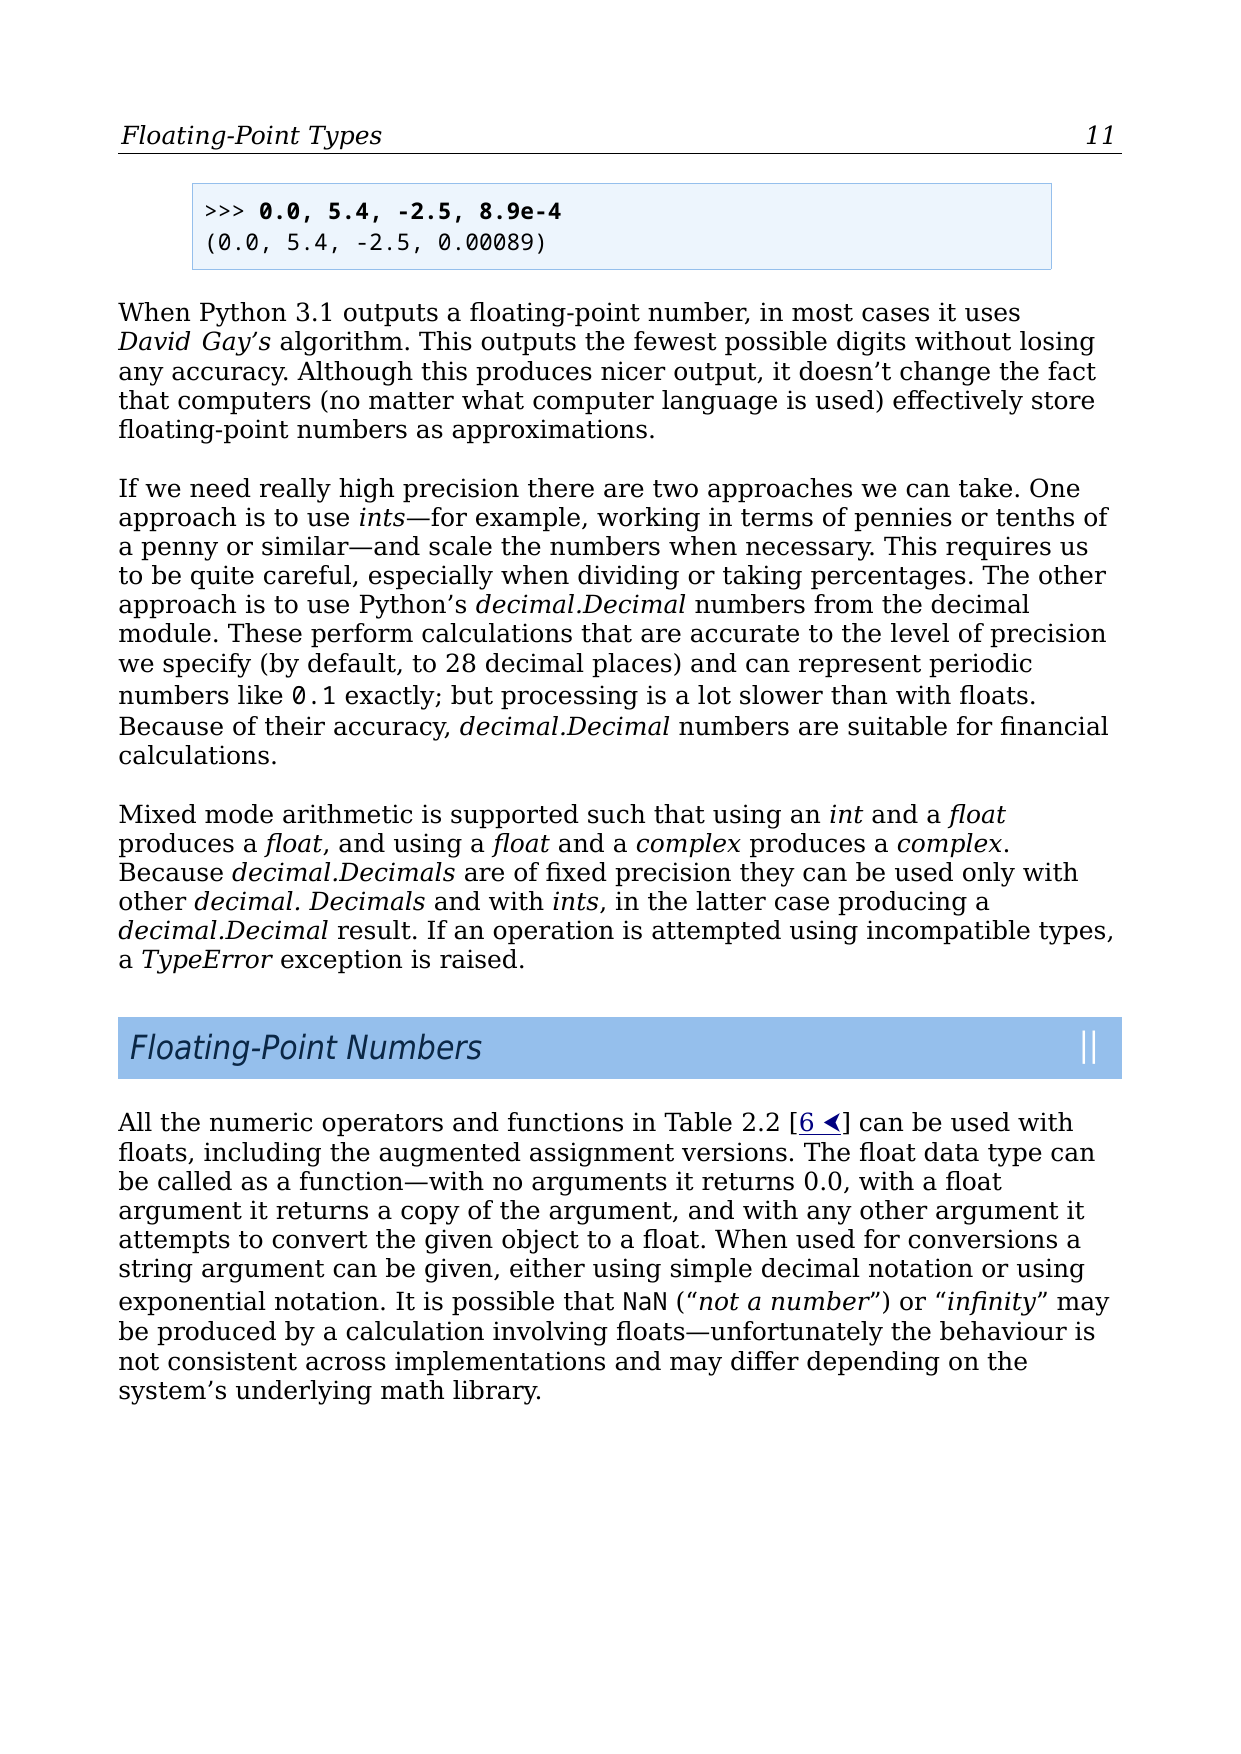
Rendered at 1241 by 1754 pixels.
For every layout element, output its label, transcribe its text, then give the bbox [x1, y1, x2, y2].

text Mixed mode arithmetic is supported such that using an int and a float produces a float, and using a float and a complex produces a complex. Because decimal.Decimals are of fixed precision they can be used only with other decimal. Decimals and with ints, in the latter case producing a decimal.Decimal result. If an operation is attempted using incompatible types, a TypeError exception is raised. [118, 800, 1122, 975]
text All the numeric operators and functions in Table 2.2 [5 ⮜] can be used with floats, including the augmented assignment versions. The float data type can be called as a function—with no arguments it returns 0.0, with a float argument it returns a copy of the argument, and with any other argument it attempts to convert the given object to a float. When used for conversions a string argument can be given, either using simple decimal notation or using exponential notation. It is possible that NaN (“not a number”) or “infinity” may be produced by a calculation involving floats—unfortunately the behaviour is not consistent across implementations and may differ depending on the system’s underlying math library. [118, 1108, 1122, 1405]
text >>> 0.0, 5.4, -2.5, 8.9e-4 [193, 184, 1051, 214]
text If we need really high precision there are two approaches we can take. One approach is to use ints—for example, working in terms of pennies or tenths of a penny or similar—and scale the numbers when necessary. This requires us to be quite careful, especially when dividing or taking percentages. The other approach is to use Python’s decimal.Decimal numbers from the decimal module. These perform calculations that are accurate to the level of precision we specify (by default, to 28 decimal places) and can represent periodic numbers like 0.1 exactly; but processing is a lot slower than with floats. Because of their accuracy, decimal.Decimal numbers are suitable for financial calculations. [118, 474, 1122, 770]
text When Python 3.1 outputs a floating-point number, in most cases it uses David Gay’s algorithm. This outputs the fewest possible digits without losing any accuracy. Although this produces nicer output, it doesn’t change the fact that computers (no matter what computer language is used) effectively store floating-point numbers as approximations. [118, 298, 1122, 444]
text || [1063, 1025, 1098, 1064]
text (0.0, 5.4, -2.5, 0.00089) [193, 214, 1051, 269]
subtitle Floating-Point Numbers [118, 1017, 1122, 1079]
